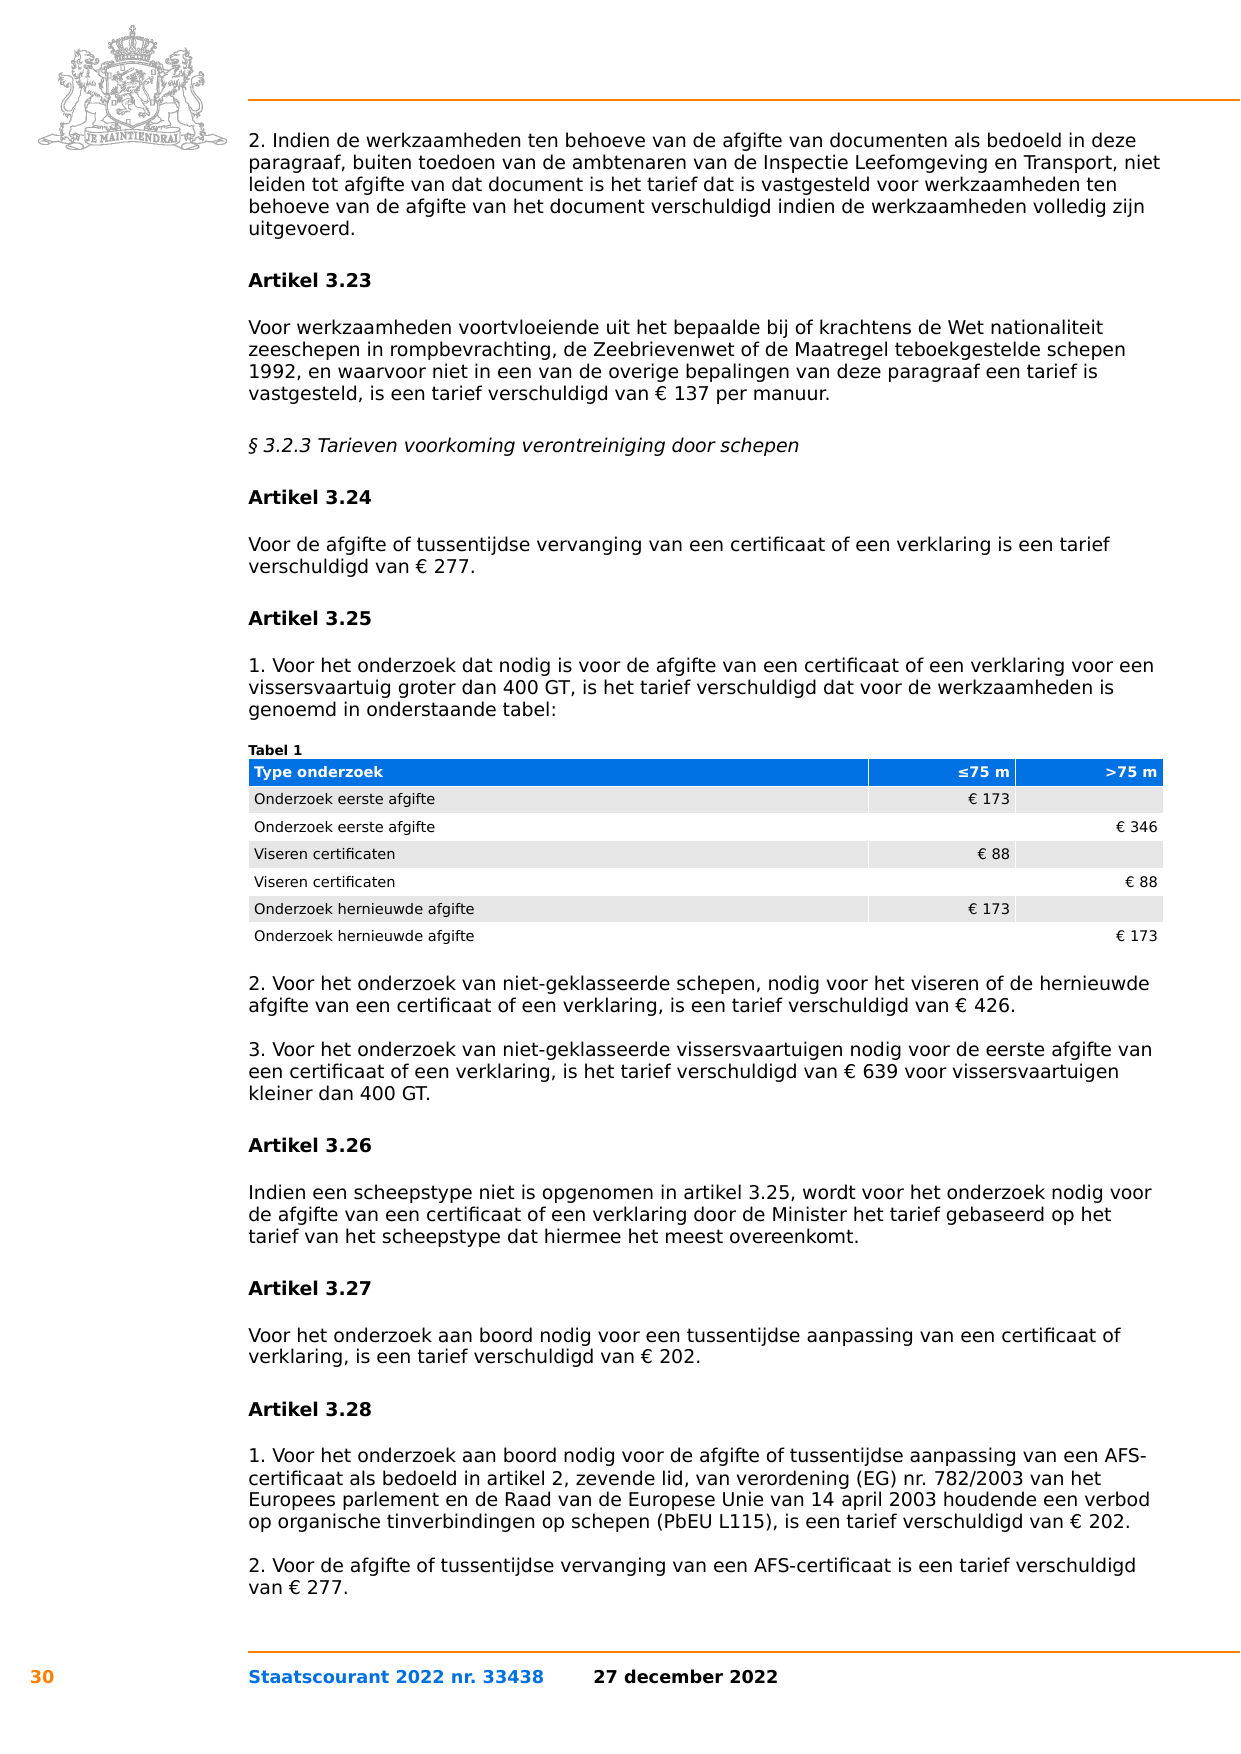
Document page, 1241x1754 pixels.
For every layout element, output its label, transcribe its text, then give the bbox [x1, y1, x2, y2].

table_cell ≤75 m [869, 759, 1015, 786]
subtitle § 3.2.3 Tarieven voorkoming verontreiniging door schepen [248, 435, 1163, 457]
table_cell [869, 869, 1015, 895]
table_cell € 88 [869, 841, 1015, 868]
text Voor de afgifte of tussentijdse vervanging van een certificaat of een verklaring is een tarief verschuldigd van € 277. [248, 534, 1163, 578]
table_cell Onderzoek hernieuwde afgifte [249, 896, 868, 922]
table_cell [869, 814, 1015, 840]
table_cell € 173 [1016, 924, 1163, 950]
table_cell [1016, 896, 1163, 922]
table_cell Onderzoek hernieuwde afgifte [249, 924, 868, 950]
subtitle Artikel 3.26 [248, 1134, 1163, 1157]
text 2. Indien de werkzaamheden ten behoeve van de afgifte van documenten als bedoeld in deze paragraaf, buiten toedoen van de ambtenaren van de Inspectie Leefomgeving en Transport, niet leiden tot afgifte van dat document is het tarief dat is vastgesteld voor werkzaamheden ten behoeve van de afgifte van het document verschuldigd indien de werkzaamheden volledig zijn uitgevoerd. [248, 130, 1163, 240]
subtitle Artikel 3.25 [248, 608, 1163, 629]
table_cell [1016, 787, 1163, 813]
subtitle Artikel 3.28 [248, 1398, 1163, 1420]
text 1. Voor het onderzoek dat nodig is voor de afgifte van een certificaat of een verklaring voor een vissersvaartuig groter dan 400 GT, is het tarief verschuldigd dat voor de werkzaamheden is genoemd in onderstaande tabel: [248, 654, 1163, 721]
table_cell Viseren certificaten [249, 841, 868, 868]
text Voor het onderzoek aan boord nodig voor een tussentijdse aanpassing van een certificaat of verklaring, is een tarief verschuldigd van € 202. [248, 1324, 1163, 1368]
text Voor werkzaamheden voortvloeiende uit het bepaalde bij of krachtens de Wet nationaliteit zeeschepen in rompbevrachting, de Zeebrievenwet of de Maatregel teboekgestelde schepen 1992, en waarvoor niet in een van de overige bepalingen van deze paragraaf een tarief is vastgesteld, is een tarief verschuldigd van € 137 per manuur. [248, 317, 1163, 405]
table_cell Type onderzoek [249, 759, 868, 786]
picture [38, 25, 227, 150]
table_cell € 88 [1016, 869, 1163, 895]
table_cell Onderzoek eerste afgifte [249, 787, 868, 813]
subtitle Artikel 3.27 [248, 1277, 1163, 1299]
text Indien een scheepstype niet is opgenomen in artikel 3.25, wordt voor het onderzoek nodig voor de afgifte van een certificaat of een verklaring door de Minister het tarief gebaseerd op het tarief van het scheepstype dat hiermee het meest overeenkomt. [248, 1182, 1163, 1247]
text 3. Voor het onderzoek van niet-geklasseerde vissersvaartuigen nodig voor de eerste afgifte van een certificaat of een verklaring, is het tarief verschuldigd van € 639 voor vissersvaartuigen kleiner dan 400 GT. [248, 1039, 1163, 1104]
table_cell € 346 [1016, 814, 1163, 840]
subtitle Artikel 3.24 [248, 487, 1163, 509]
text 1. Voor het onderzoek aan boord nodig voor de afgifte of tussentijdse aanpassing van een AFS-certificaat als bedoeld in artikel 2, zevende lid, van verordening (EG) nr. 782/2003 van het Europees parlement en de Raad van de Europese Unie van 14 april 2003 houdende een verbod op organische tinverbindingen op schepen (PbEU L115), is een tarief verschuldigd van € 202. [248, 1445, 1163, 1533]
table_cell >75 m [1016, 759, 1163, 786]
text 2. Voor het onderzoek van niet-geklasseerde schepen, nodig voor het viseren of de hernieuwde afgifte van een certificaat of een verklaring, is een tarief verschuldigd van € 426. [248, 973, 1163, 1017]
table_cell Viseren certificaten [249, 869, 868, 895]
subtitle Artikel 3.23 [248, 270, 1163, 292]
text 2. Voor de afgifte of tussentijdse vervanging van een AFS-certificaat is een tarief verschuldigd van € 277. [248, 1555, 1163, 1599]
table_cell € 173 [869, 787, 1015, 813]
table_cell € 173 [869, 896, 1015, 922]
table_header Tabel 1 [248, 743, 1163, 758]
table_cell [869, 924, 1015, 950]
table_cell [1016, 841, 1163, 868]
table_cell Onderzoek eerste afgifte [249, 814, 868, 840]
